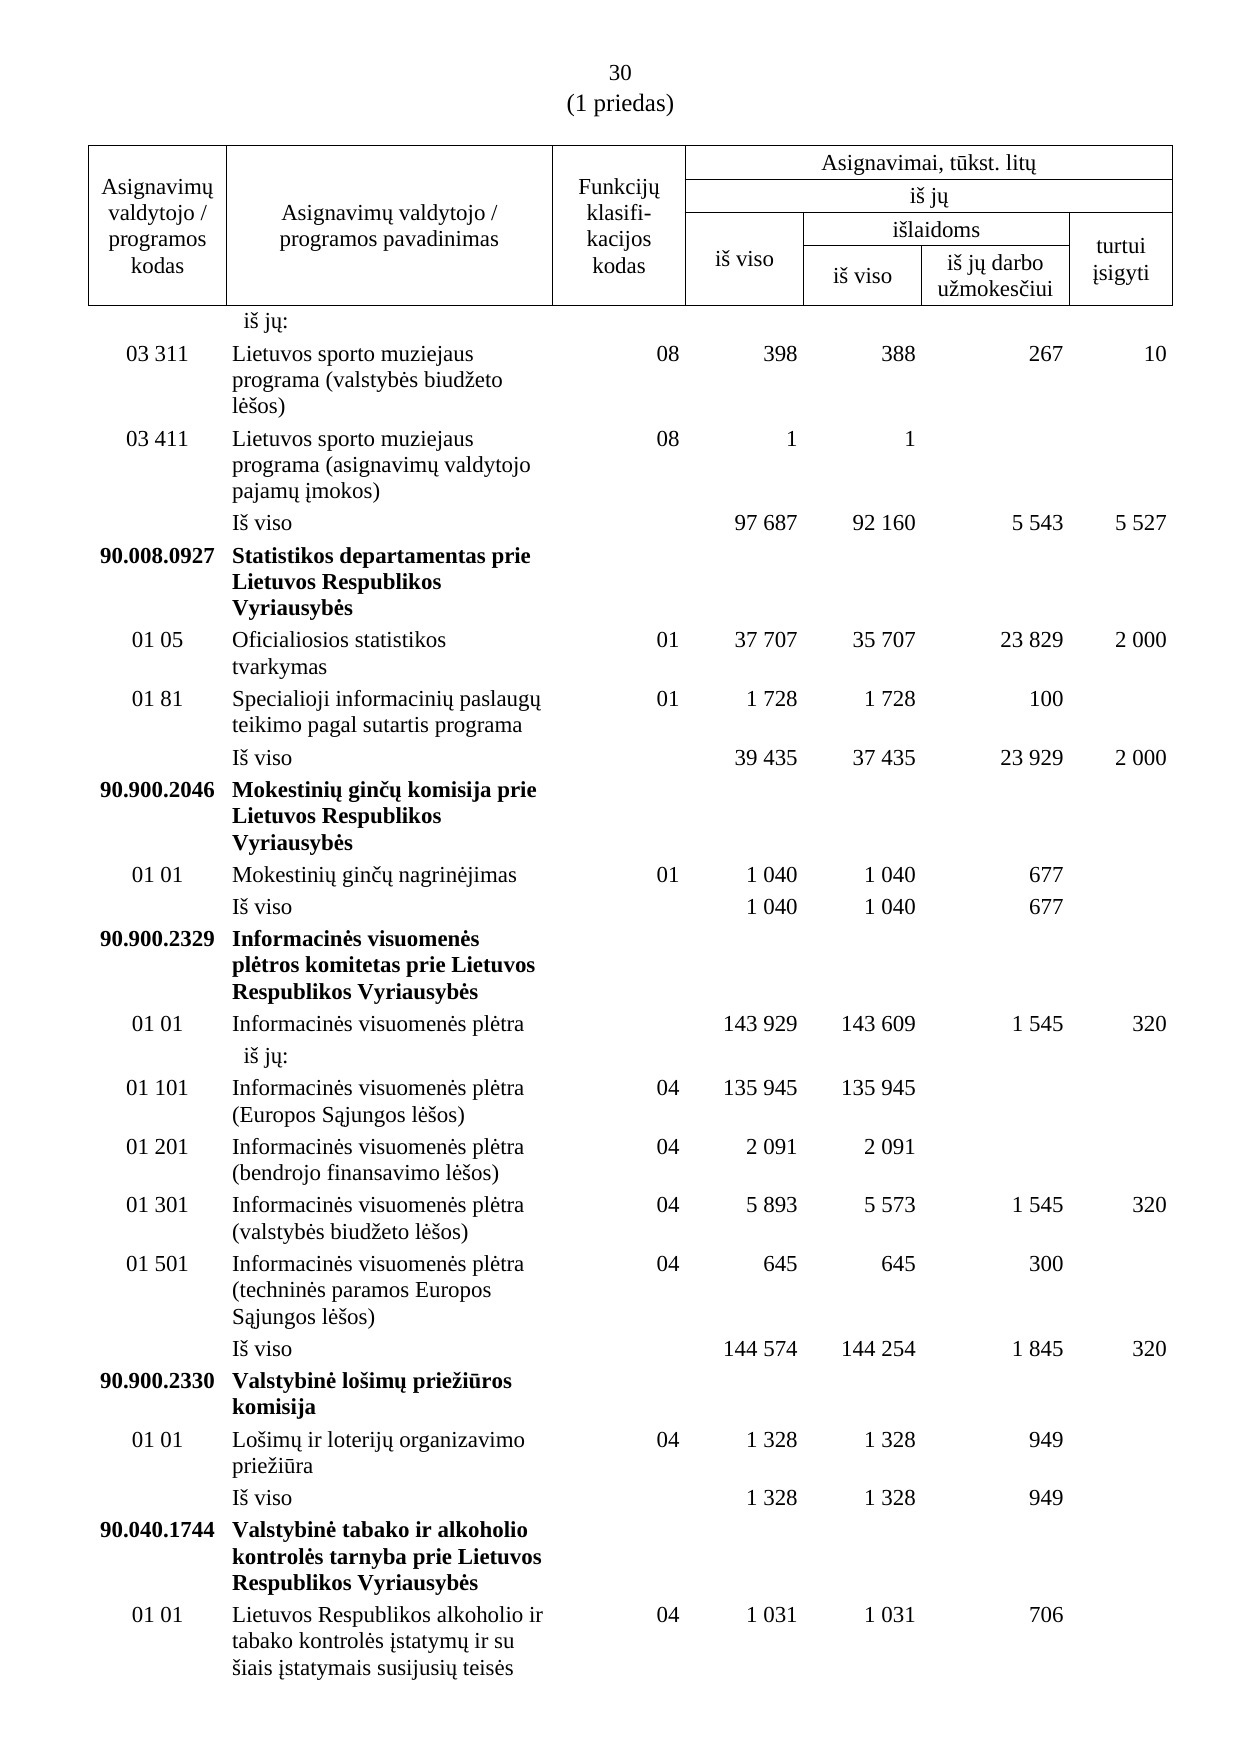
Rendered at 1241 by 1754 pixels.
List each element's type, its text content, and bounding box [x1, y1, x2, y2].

table_cell 1 328 [685, 1481, 803, 1513]
table_cell [921, 922, 1069, 1007]
table_cell iš viso [804, 246, 921, 304]
table_cell 01 201 [89, 1130, 226, 1188]
table_cell 706 [921, 1598, 1069, 1683]
table_cell [1069, 1423, 1172, 1481]
table_cell 267 [921, 337, 1069, 422]
table_cell [921, 773, 1069, 858]
table_cell 08 [553, 422, 685, 507]
table_cell Iš viso [226, 507, 552, 539]
table_cell Valstybinė lošimų priežiūros komisija [226, 1364, 552, 1423]
table_cell 23 929 [921, 741, 1069, 773]
table_cell Lošimų ir loterijų organizavimo priežiūra [226, 1423, 552, 1481]
table_cell 5 543 [921, 507, 1069, 539]
table_cell 03 411 [89, 422, 226, 507]
table_cell 398 [685, 337, 803, 422]
table_cell 01 301 [89, 1189, 226, 1247]
table_cell [553, 890, 685, 922]
table_cell 1 728 [803, 682, 921, 741]
table_cell 23 829 [921, 624, 1069, 682]
table_cell 92 160 [803, 507, 921, 539]
table_cell 08 [553, 337, 685, 422]
table_cell 100 [921, 682, 1069, 741]
table_cell 04 [553, 1423, 685, 1481]
table_cell 300 [921, 1247, 1069, 1332]
table_cell [553, 1007, 685, 1039]
table_cell Lietuvos Respublikos alkoholio ir tabako kontrolės įstatymų ir su šiais įstatymais susijusių teisės [226, 1598, 552, 1683]
table_cell 320 [1069, 1007, 1172, 1039]
table_cell [921, 1071, 1069, 1130]
table_cell Mokestinių ginčų komisija prie Lietuvos Respublikos Vyriausybės [226, 773, 552, 858]
table_cell 01 01 [89, 1423, 226, 1481]
table_cell [685, 922, 803, 1007]
table_cell Valstybinė tabako ir alkoholio kontrolės tarnyba prie Lietuvos Respublikos Vyriausybės [226, 1514, 552, 1598]
table_cell 04 [553, 1071, 685, 1130]
table_cell [553, 507, 685, 539]
table_cell 04 [553, 1247, 685, 1332]
table_cell 1 040 [685, 858, 803, 890]
table_cell 1 545 [921, 1189, 1069, 1247]
table_cell [1069, 1247, 1172, 1332]
table_cell 1 031 [803, 1598, 921, 1683]
table_cell Oficialiosios statistikos tvarkymas [226, 624, 552, 682]
table_cell [553, 773, 685, 858]
table_header Asignavimų valdytojo / programos pavadinimas [227, 146, 552, 304]
table_cell 1 328 [803, 1423, 921, 1481]
table_cell [89, 741, 226, 773]
table_cell 320 [1069, 1189, 1172, 1247]
table_cell [1069, 1130, 1172, 1188]
table_cell 04 [553, 1189, 685, 1247]
table_cell [1069, 539, 1172, 624]
table_cell [1069, 1481, 1172, 1513]
table_cell 1 728 [685, 682, 803, 741]
table_cell 2 091 [803, 1130, 921, 1188]
table_cell [685, 1039, 803, 1071]
table_cell iš jų: [226, 1039, 552, 1071]
table_cell [89, 1039, 226, 1071]
table_cell [921, 1514, 1069, 1598]
table_cell iš jų [686, 180, 1172, 212]
table_cell Iš viso [226, 741, 552, 773]
table_cell Informacinės visuomenės plėtra [226, 1007, 552, 1039]
table_cell 1 040 [685, 890, 803, 922]
table_cell [803, 306, 921, 337]
table_cell 37 707 [685, 624, 803, 682]
table_cell [89, 1332, 226, 1364]
table_cell [685, 773, 803, 858]
table_cell Informacinės visuomenės plėtra (bendrojo finansavimo lėšos) [226, 1130, 552, 1188]
table_cell [553, 1514, 685, 1598]
table_cell 320 [1069, 1332, 1172, 1364]
table_cell Informacinės visuomenės plėtra (Europos Sąjungos lėšos) [226, 1071, 552, 1130]
table_cell 35 707 [803, 624, 921, 682]
table_cell [1069, 1364, 1172, 1423]
table_cell [921, 1039, 1069, 1071]
table_cell 1 040 [803, 890, 921, 922]
table_cell [553, 539, 685, 624]
table_cell 645 [803, 1247, 921, 1332]
table_cell 949 [921, 1423, 1069, 1481]
table_cell [921, 539, 1069, 624]
table_cell [1069, 682, 1172, 741]
table_cell 2 000 [1069, 624, 1172, 682]
table_cell 143 929 [685, 1007, 803, 1039]
table_cell 90.008.0927 [89, 539, 226, 624]
table_cell [1069, 306, 1172, 337]
table_cell 97 687 [685, 507, 803, 539]
table_header Asignavimai, tūkst. litų [686, 146, 1172, 178]
table_cell 2 091 [685, 1130, 803, 1188]
table_cell [1069, 858, 1172, 890]
table_cell [803, 1514, 921, 1598]
table_cell 04 [553, 1130, 685, 1188]
table_cell 1 040 [803, 858, 921, 890]
table_cell [803, 922, 921, 1007]
table_cell [685, 1364, 803, 1423]
table_header Asignavimų valdytojo / programos kodas [89, 146, 226, 304]
table_cell [1069, 1598, 1172, 1683]
table_header Funkcijų klasifi- kacijos kodas [553, 146, 685, 304]
table_cell 1 [803, 422, 921, 507]
table_cell [1069, 1514, 1172, 1598]
table_cell Iš viso [226, 1481, 552, 1513]
table_cell [803, 773, 921, 858]
table_cell turtui įsigyti [1070, 213, 1172, 304]
table_cell Mokestinių ginčų nagrinėjimas [226, 858, 552, 890]
table_cell iš jų darbo užmokesčiui [922, 246, 1069, 304]
table_cell išlaidoms [804, 213, 1069, 245]
table_cell Informacinės visuomenės plėtra (techninės paramos Europos Sąjungos lėšos) [226, 1247, 552, 1332]
table_cell 677 [921, 858, 1069, 890]
table_cell 144 574 [685, 1332, 803, 1364]
table_cell Statistikos departamentas prie Lietuvos Respublikos Vyriausybės [226, 539, 552, 624]
table_cell [685, 306, 803, 337]
table_cell [1069, 422, 1172, 507]
table_cell 949 [921, 1481, 1069, 1513]
table_cell [803, 539, 921, 624]
table_cell [803, 1364, 921, 1423]
table_cell 03 311 [89, 337, 226, 422]
table_cell Iš viso [226, 890, 552, 922]
table_cell 5 527 [1069, 507, 1172, 539]
table_cell Informacinės visuomenės plėtra (valstybės biudžeto lėšos) [226, 1189, 552, 1247]
table_cell [1069, 890, 1172, 922]
table_cell Lietuvos sporto muziejaus programa (asignavimų valdytojo pajamų įmokos) [226, 422, 552, 507]
table_cell [89, 890, 226, 922]
table_cell 1 545 [921, 1007, 1069, 1039]
table_cell [553, 1481, 685, 1513]
table_cell [553, 741, 685, 773]
table_cell [89, 1481, 226, 1513]
table_cell 5 893 [685, 1189, 803, 1247]
table_cell 37 435 [803, 741, 921, 773]
table_cell 645 [685, 1247, 803, 1332]
table_cell 677 [921, 890, 1069, 922]
table_cell 01 [553, 624, 685, 682]
table_cell [803, 1039, 921, 1071]
table_cell [685, 539, 803, 624]
table_cell 01 01 [89, 858, 226, 890]
table_cell 2 000 [1069, 741, 1172, 773]
table_cell iš viso [686, 213, 803, 304]
table_cell [921, 1364, 1069, 1423]
table_cell [553, 922, 685, 1007]
table_cell [89, 507, 226, 539]
table_cell iš jų: [226, 306, 552, 337]
table_cell [89, 306, 226, 337]
table_cell [553, 1332, 685, 1364]
table_cell [1069, 1039, 1172, 1071]
table_cell Lietuvos sporto muziejaus programa (valstybės biudžeto lėšos) [226, 337, 552, 422]
table_cell 144 254 [803, 1332, 921, 1364]
table_cell 143 609 [803, 1007, 921, 1039]
table_cell 90.900.2330 [89, 1364, 226, 1423]
table_cell 90.040.1744 [89, 1514, 226, 1598]
table_cell Informacinės visuomenės plėtros komitetas prie Lietuvos Respublikos Vyriausybės [226, 922, 552, 1007]
table_cell 01 01 [89, 1007, 226, 1039]
table_cell 01 [553, 682, 685, 741]
table_cell 1 031 [685, 1598, 803, 1683]
table_cell 01 05 [89, 624, 226, 682]
table_cell [921, 1130, 1069, 1188]
table_cell [1069, 1071, 1172, 1130]
table_cell [921, 306, 1069, 337]
table_cell 1 328 [685, 1423, 803, 1481]
table_cell 1 328 [803, 1481, 921, 1513]
table_cell Specialioji informacinių paslaugų teikimo pagal sutartis programa [226, 682, 552, 741]
table_cell [921, 422, 1069, 507]
table_cell 1 [685, 422, 803, 507]
table_cell [1069, 773, 1172, 858]
table_cell 10 [1069, 337, 1172, 422]
table_cell Iš viso [226, 1332, 552, 1364]
table_cell 5 573 [803, 1189, 921, 1247]
table_cell 90.900.2046 [89, 773, 226, 858]
table_cell 01 501 [89, 1247, 226, 1332]
table_cell 135 945 [803, 1071, 921, 1130]
table_cell [553, 306, 685, 337]
table_cell [553, 1039, 685, 1071]
table_cell 04 [553, 1598, 685, 1683]
table_cell 01 101 [89, 1071, 226, 1130]
table_cell 39 435 [685, 741, 803, 773]
table_cell [553, 1364, 685, 1423]
table_cell 01 01 [89, 1598, 226, 1683]
table_cell [685, 1514, 803, 1598]
table_cell [1069, 922, 1172, 1007]
table_cell 388 [803, 337, 921, 422]
table_cell 01 [553, 858, 685, 890]
table_cell 01 81 [89, 682, 226, 741]
table_cell 90.900.2329 [89, 922, 226, 1007]
table_cell 1 845 [921, 1332, 1069, 1364]
table_cell 135 945 [685, 1071, 803, 1130]
